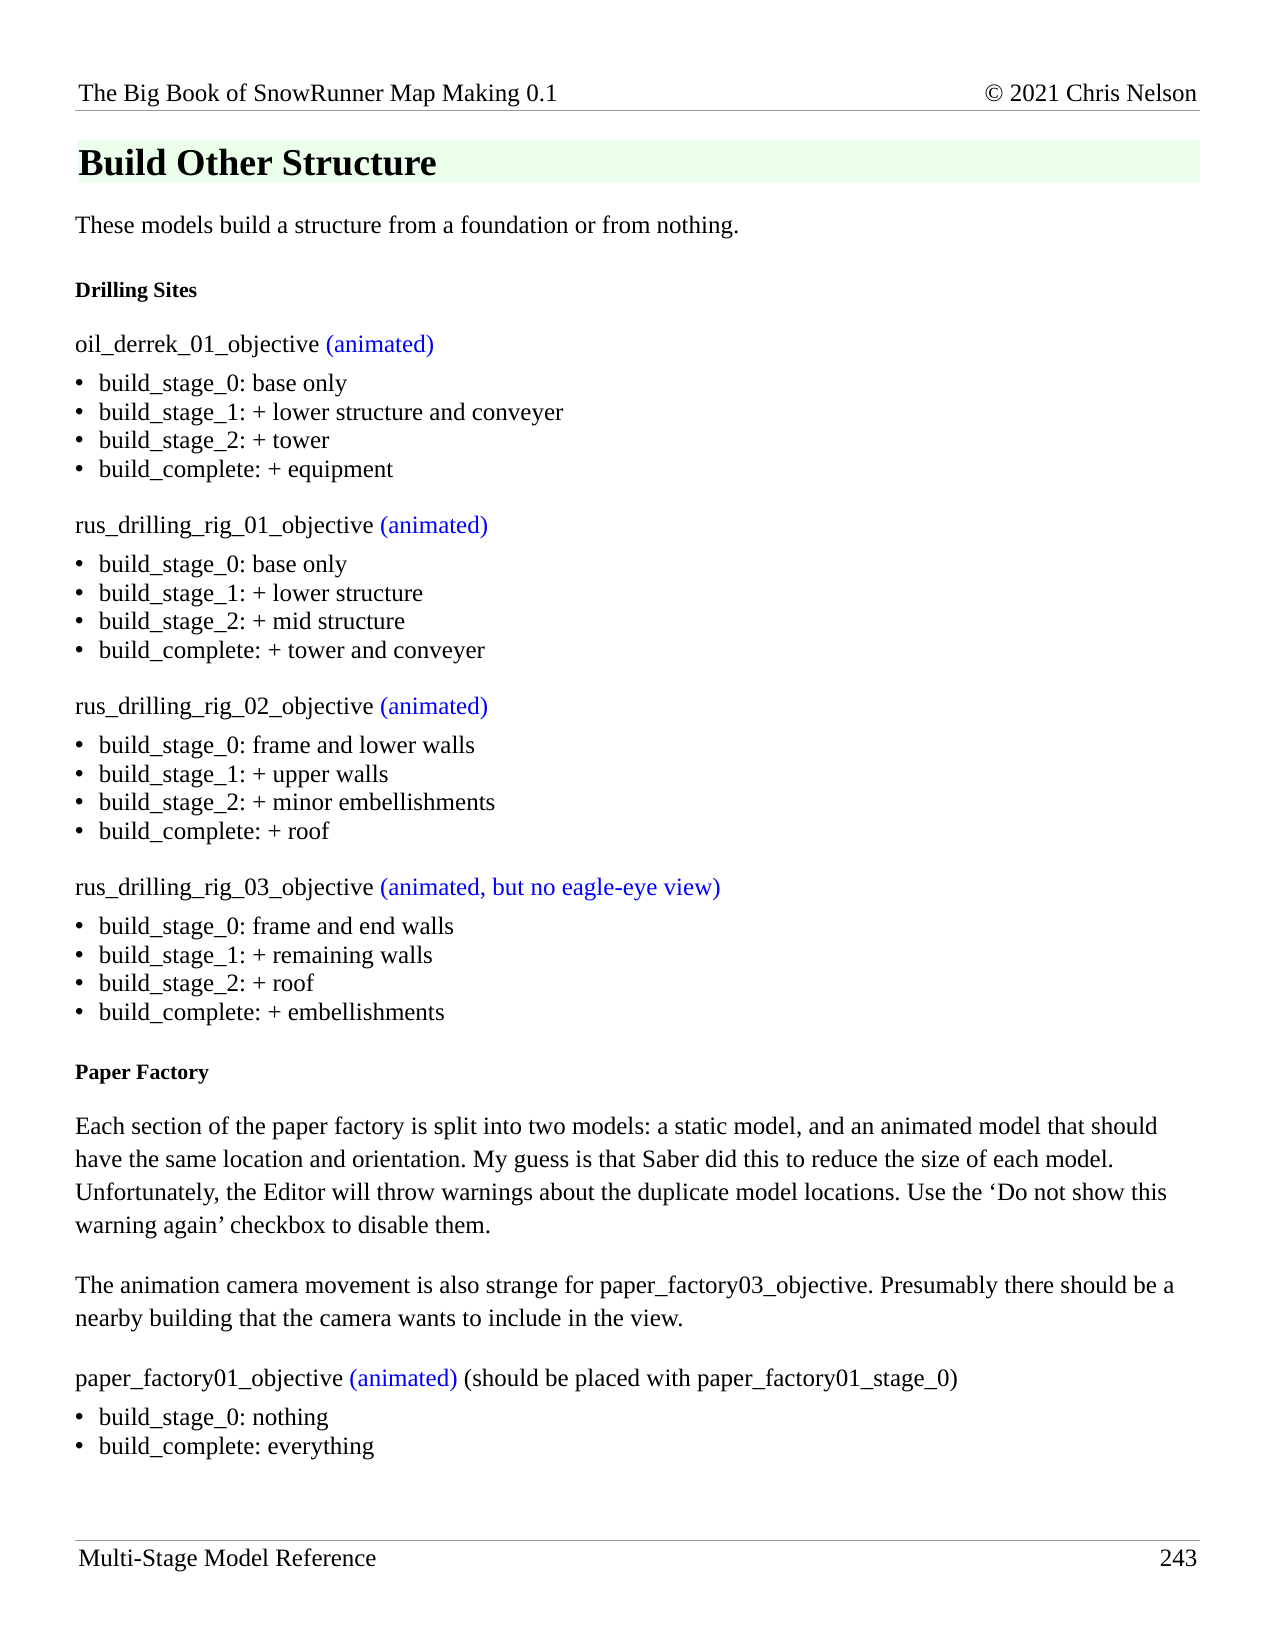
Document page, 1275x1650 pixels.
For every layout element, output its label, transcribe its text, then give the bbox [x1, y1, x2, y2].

list build_stage_1: + remaining walls [75, 940, 1200, 968]
list build_complete: + tower and conveyer [75, 635, 1200, 664]
list build_stage_2: + roof [75, 968, 1200, 997]
list build_stage_2: + mid structure [75, 606, 1200, 635]
subtitle rus_drilling_rig_03_objective (animated, but no eagle-eye view) [75, 872, 1200, 901]
list build_complete: everything [75, 1431, 1200, 1460]
list build_complete: + embellishments [75, 997, 1200, 1026]
list build_stage_0: frame and lower walls [75, 730, 1200, 759]
subtitle rus_drilling_rig_01_objective (animated) [75, 510, 1200, 538]
subtitle Build Other Structure [78, 140, 1200, 183]
subtitle oil_derrek_01_objective (animated) [75, 329, 1200, 357]
subtitle Drilling Sites [75, 277, 1200, 302]
list build_complete: + equipment [75, 454, 1200, 483]
text Each section of the paper factory is split into two models: a static model, and an animated model that should have the same location and orientation. My guess is that Saber did this to reduce the size of each model. Unfortunately, the Editor will throw warnings about the duplicate model locations. Use the ‘Do not show this warning again’ checkbox to disable them. [75, 1111, 1200, 1239]
list build_stage_1: + lower structure and conveyer [75, 397, 1200, 425]
list build_complete: + roof [75, 816, 1200, 845]
list build_stage_0: frame and end walls [75, 911, 1200, 940]
subtitle Paper Factory [75, 1059, 1200, 1084]
list build_stage_1: + lower structure [75, 578, 1200, 606]
list build_stage_0: nothing [75, 1402, 1200, 1431]
list build_stage_2: + minor embellishments [75, 787, 1200, 816]
list build_stage_0: base only [75, 368, 1200, 397]
text These models build a structure from a foundation or from nothing. [75, 211, 1200, 239]
list build_stage_1: + upper walls [75, 759, 1200, 787]
subtitle rus_drilling_rig_02_objective (animated) [75, 691, 1200, 719]
subtitle paper_factory01_objective (animated) (should be placed with paper_factory01_stage_0) [75, 1363, 1200, 1392]
text The animation camera movement is also strange for paper_factory03_objective. Presumably there should be a nearby building that the camera wants to include in the view. [75, 1270, 1200, 1332]
list build_stage_2: + tower [75, 425, 1200, 454]
list build_stage_0: base only [75, 549, 1200, 578]
